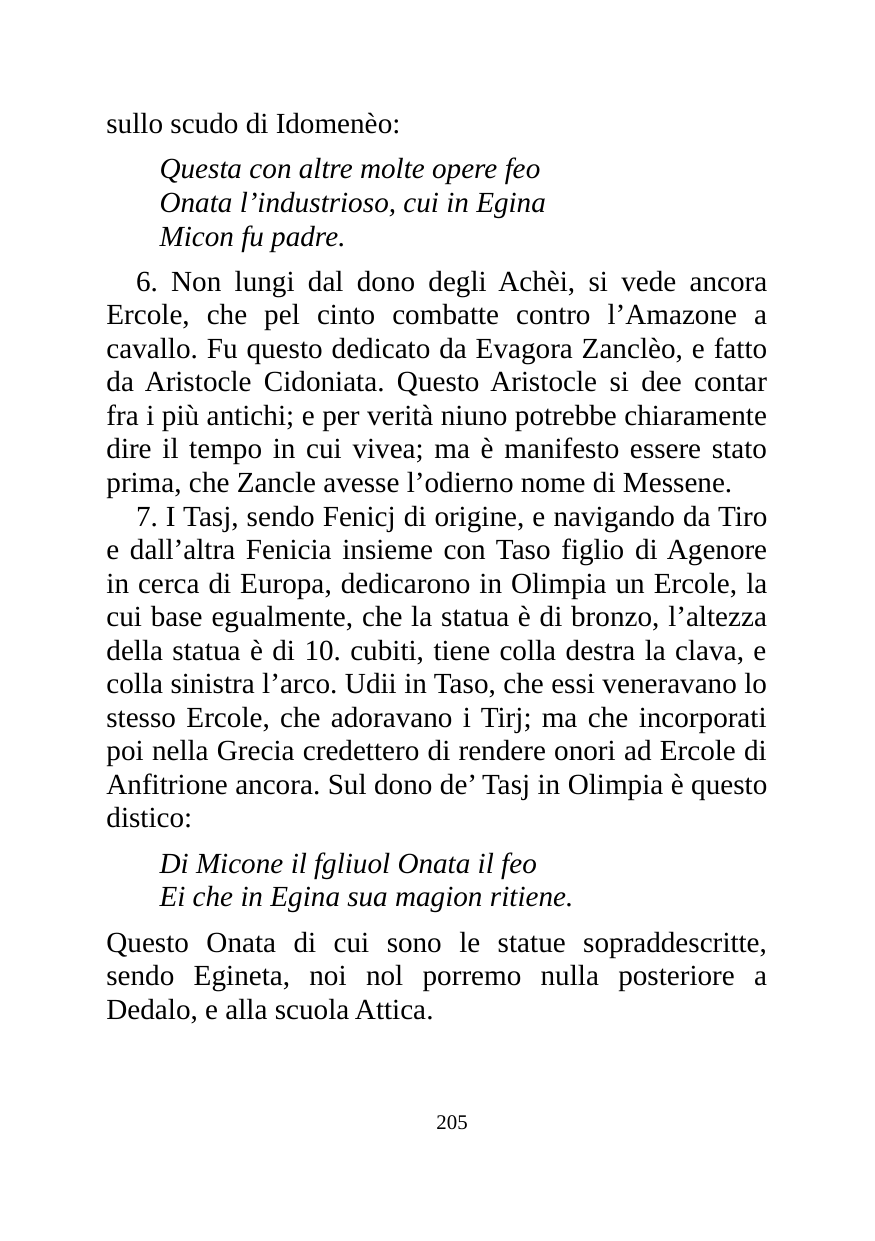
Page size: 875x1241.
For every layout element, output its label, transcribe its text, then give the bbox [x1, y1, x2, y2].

text 7. I Tasj, sendo Fenicj di origine, e navigando da Tiro e dall’altra Fenicia insieme con Taso figlio di Agenore in cerca di Europa, dedicarono in Olimpia un Ercole, la cui base egualmente, che la statua è di bronzo, l’altezza della statua è di 10. cubiti, tiene colla destra la clava, e colla sinistra l’arco. Udii in Taso, che essi veneravano lo stesso Ercole, che adoravano i Tirj; ma che incorporati poi nella Grecia credettero di rendere onori ad Ercole di Anfitrione ancora. Sul dono de’ Tasj in Olimpia è questo distico: [106, 499, 768, 834]
text sullo scudo di Idomenèo: [106, 106, 768, 140]
text Di Micone il fgliuol Onata il feo Ei che in Egina sua magion ritiene. [159, 846, 768, 913]
text Questo Onata di cui sono le statue sopraddescritte, sendo Egineta, noi nol porremo nulla posteriore a Dedalo, e alla scuola Attica. [106, 925, 768, 1025]
text Questa con altre molte opere feo Onata l’industrioso, cui in Egina Micon fu padre. [159, 152, 768, 252]
text 6. Non lungi dal dono degli Achèi, si vede ancora Ercole, che pel cinto combatte contro l’Amazone a cavallo. Fu questo dedicato da Evagora Zanclèo, e fatto da Aristocle Cidoniata. Questo Aristocle si dee contar fra i più antichi; e per verità niuno potrebbe chiaramente dire il tempo in cui vivea; ma è manifesto essere stato prima, che Zancle avesse l’odierno nome di Messene. [106, 264, 768, 499]
